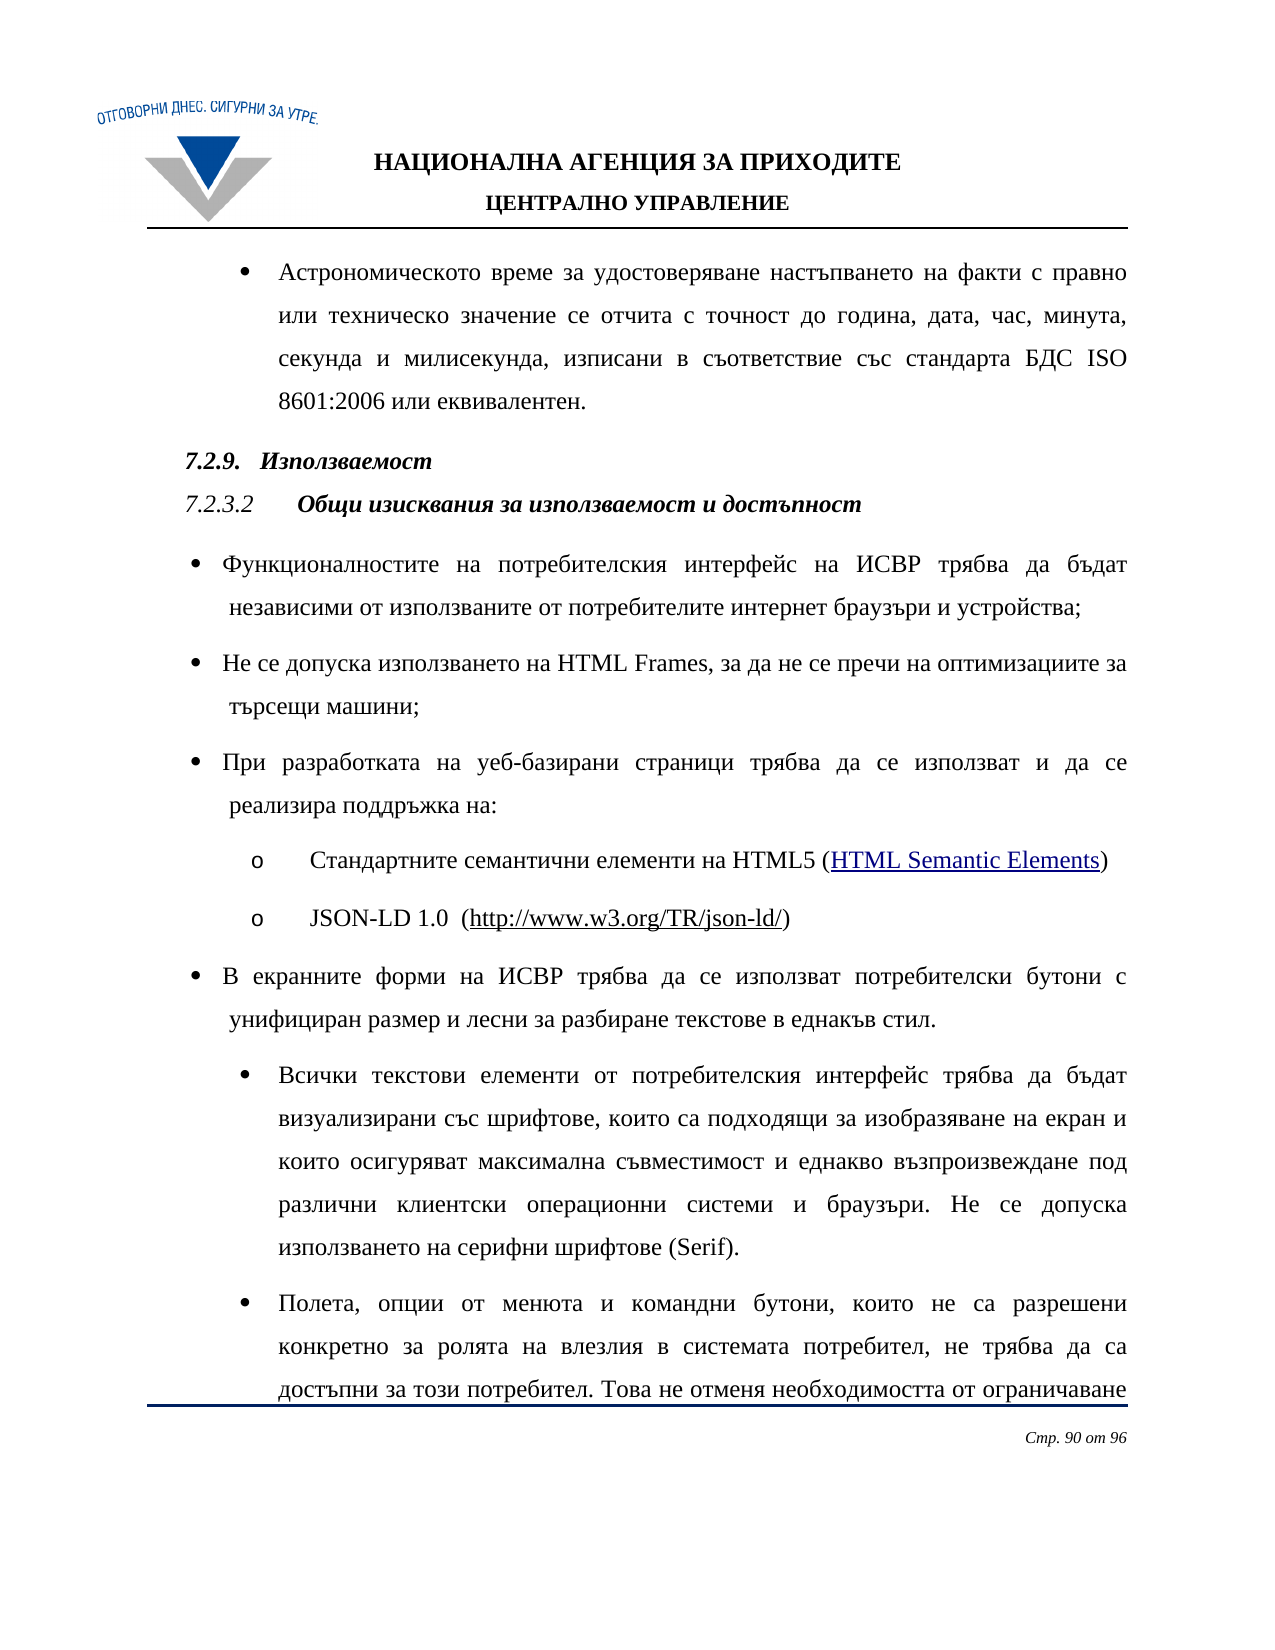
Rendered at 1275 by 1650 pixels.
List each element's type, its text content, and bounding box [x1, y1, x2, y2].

list В екранните форми на ИСВР трябва да се използват потребителски бутони с унифициран размер и лесни за разбиране текстове в еднакъв стил. [191, 961, 1128, 1033]
list Функционалностите на потребителския интерфейс на ИСВР трябва да бъдат независими от използваните от потребителите интернет браузъри и устройства; [191, 549, 1128, 621]
list Полета, опции от менюта и командни бутони, които не са разрешени конкретно за ролята на влезлия в системата потребител, не трябва да са достъпни за този потребител. Това не отменя необходимостта от ограничаване [241, 1288, 1128, 1403]
subtitle Общи изисквания за използваемост и достъпност [184, 489, 1128, 518]
list JSON-LD 1.0 (http://www.w3.org/TR/json-ld/) [250, 903, 1128, 933]
list Астрономическото време за удостоверяване настъпването на факти с правно или техническо значение се отчита с точност до година, дата, час, минута, секунда и милисекунда, изписани в съответствие със стандарта БДС ISO 8601:2006 или еквивалентен. [241, 257, 1128, 415]
list Стандартните семантични елементи на HTML5 (HTML Semantic Elements) [250, 845, 1128, 876]
list Всички текстови елементи от потребителския интерфейс трябва да бъдат визуализирани със шрифтове, които са подходящи за изобразяване на екран и които осигуряват максимална съвместимост и еднакво възпроизвеждане под различни клиентски операционни системи и браузъри. Не се допуска използването на серифни шрифтове (Serif). [241, 1060, 1128, 1261]
list При разработката на уеб-базирани страници трябва да се използват и да се реализира поддръжка на: [191, 747, 1128, 818]
list Не се допуска използването на HTML Frames, за да не се пречи на оптимизациите за търсещи машини; [191, 648, 1128, 720]
subtitle Използваемост [184, 446, 1128, 475]
